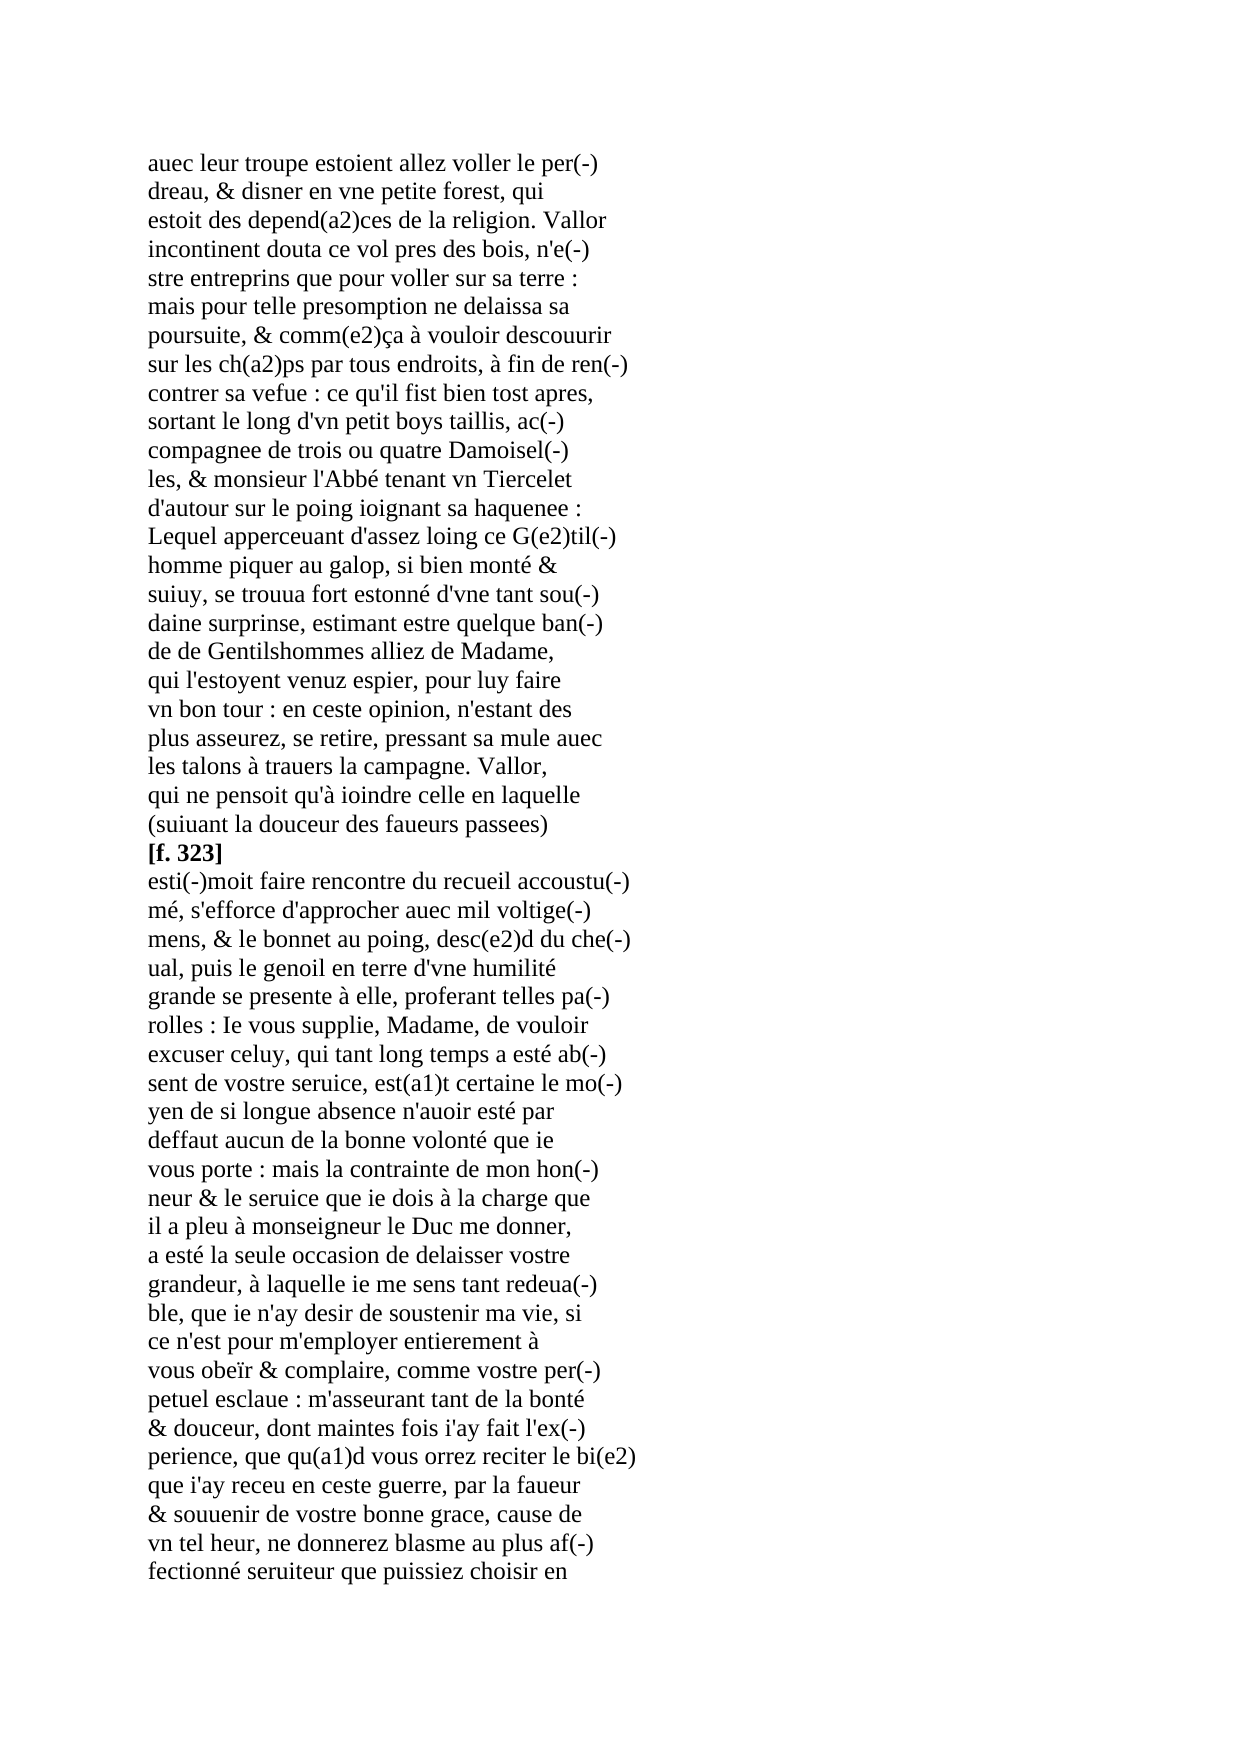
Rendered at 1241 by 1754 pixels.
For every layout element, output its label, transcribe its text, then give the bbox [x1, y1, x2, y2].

text auec leur troupe estoient allez voller le per(-) dreau, & disner en vne petite forest, qui estoit des depend(a2)ces de la religion. Vallor incontinent douta ce vol pres des bois, n'e(-) stre entreprins que pour voller sur sa terre : mais pour telle presomption ne delaissa sa poursuite, & comm(e2)ça à vouloir descouurir sur les ch(a2)ps par tous endroits, à fin de ren(-) contrer sa vefue : ce qu'il fist bien tost apres, sortant le long d'vn petit boys taillis, ac(-) compagnee de trois ou quatre Damoisel(-) les, & monsieur l'Abbé tenant vn Tiercelet d'autour sur le poing ioignant sa haquenee : Lequel apperceuant d'assez loing ce G(e2)til(-) homme piquer au galop, si bien monté & suiuy, se trouua fort estonné d'vne tant sou(-) daine surprinse, estimant estre quelque ban(-) de de Gentilshommes alliez de Madame, qui l'estoyent venuz espier, pour luy faire vn bon tour : en ceste opinion, n'estant des plus asseurez, se retire, pressant sa mule auec les talons à trauers la campagne. Vallor, qui ne pensoit qu'à ioindre celle en laquelle (suiuant la douceur des faueurs passees) [f. 323] esti(-)moit faire rencontre du recueil accoustu(-) mé, s'efforce d'approcher auec mil voltige(-) mens, & le bonnet au poing, desc(e2)d du che(-) ual, puis le genoil en terre d'vne humilité grande se presente à elle, proferant telles pa(-) rolles : Ie vous supplie, Madame, de vouloir excuser celuy, qui tant long temps a esté ab(-) sent de vostre seruice, est(a1)t certaine le mo(-) yen de si longue absence n'auoir esté par deffaut aucun de la bonne volonté que ie vous porte : mais la contrainte de mon hon(-) neur & le seruice que ie dois à la charge que il a pleu à monseigneur le Duc me donner, a esté la seule occasion de delaisser vostre grandeur, à laquelle ie me sens tant redeua(-) ble, que ie n'ay desir de soustenir ma vie, si ce n'est pour m'employer entierement à vous obeïr & complaire, comme vostre per(-) petuel esclaue : m'asseurant tant de la bonté & douceur, dont maintes fois i'ay fait l'ex(-) perience, que qu(a1)d vous orrez reciter le bi(e2) que i'ay receu en ceste guerre, par la faueur & souuenir de vostre bonne grace, cause de vn tel heur, ne donnerez blasme au plus af(-) fectionné seruiteur que puissiez choisir en [148, 148, 1093, 1585]
